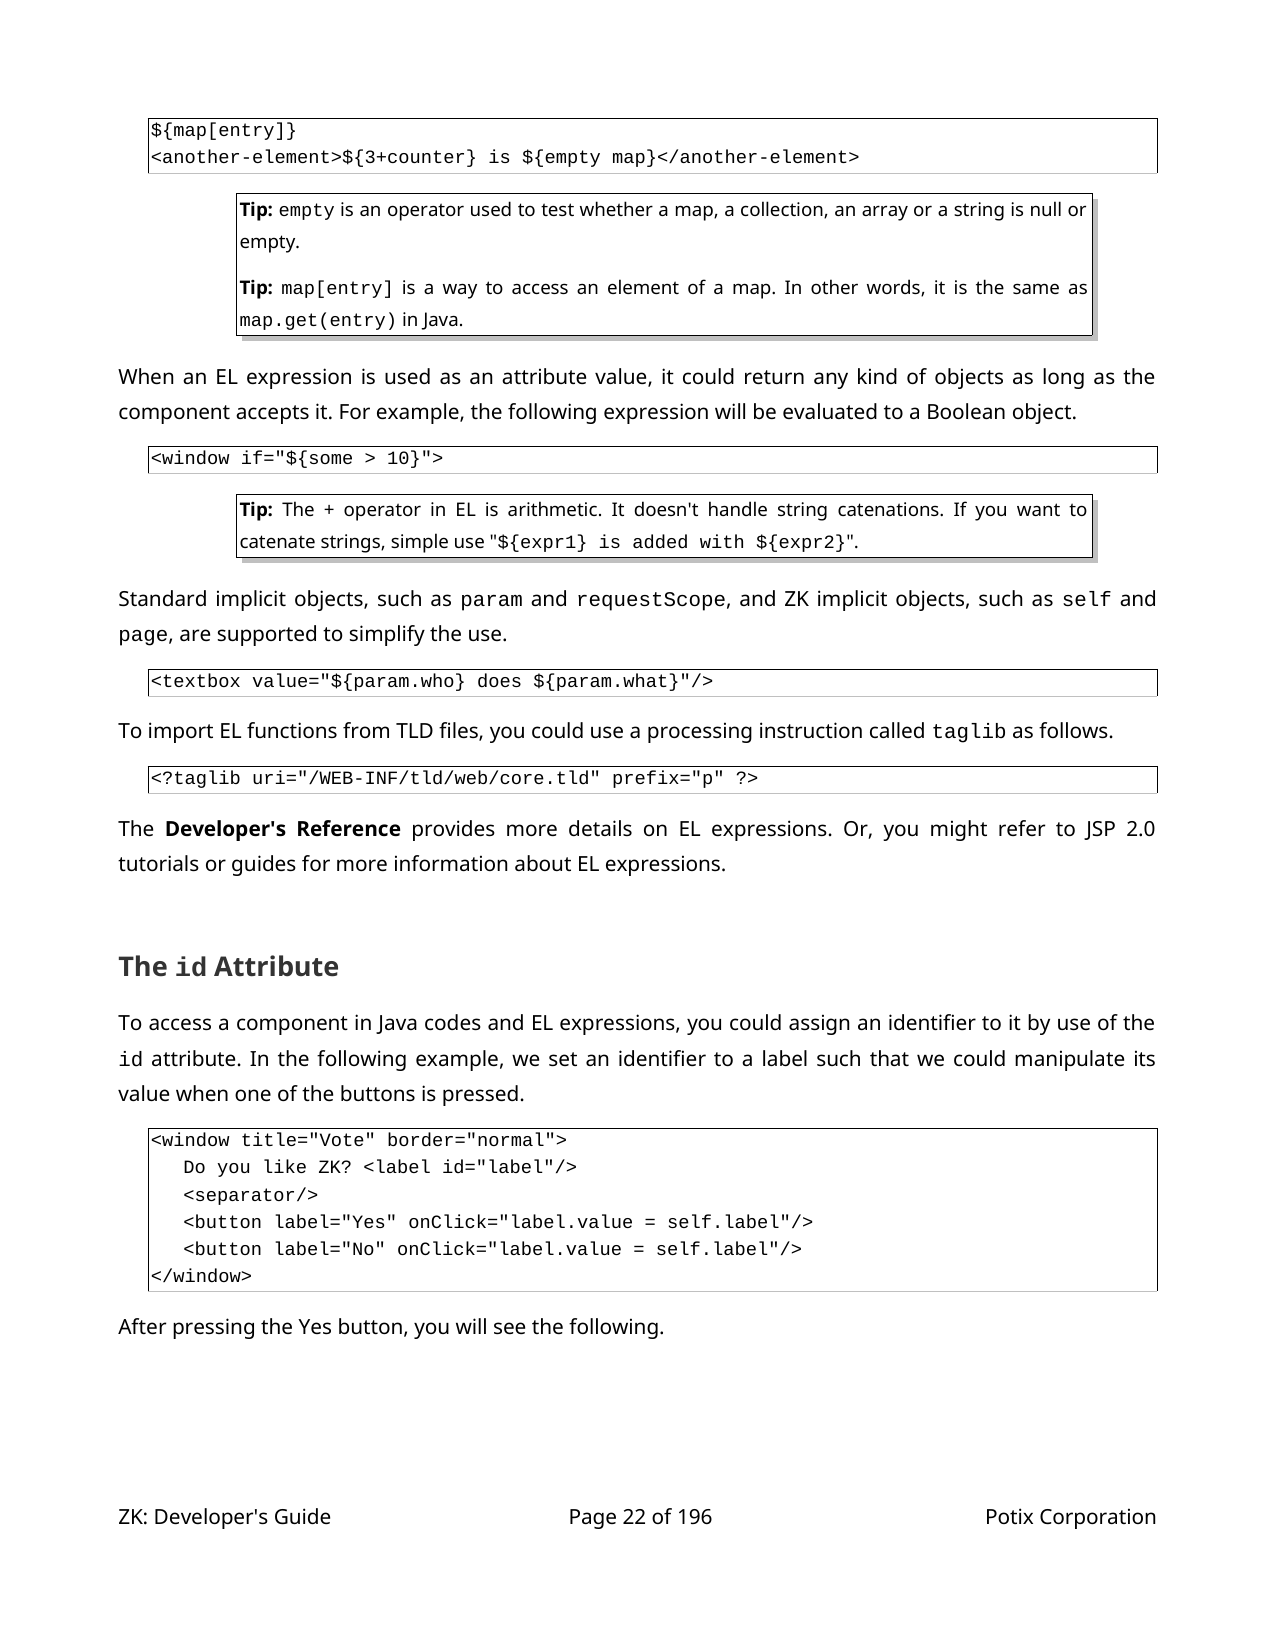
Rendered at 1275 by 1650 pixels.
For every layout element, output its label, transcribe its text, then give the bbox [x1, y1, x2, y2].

text When an EL expression is used as an attribute value, it could return any kind of objects as long as the component accepts it. For example, the following expression will be evaluated to a Boolean object. [118, 362, 1157, 425]
text Do you like ZK? <label id="label"/> [149, 1155, 1157, 1179]
text <?taglib uri="/WEB-INF/tld/web/core.tld" prefix="p" ?> [149, 767, 1157, 793]
text Tip: The + operator in EL is arithmetic. It doesn't handle string catenations. If you want to catenate strings, simple use "${expr1} is added with ${expr2}". [237, 495, 1092, 557]
text To import EL functions from TLD files, you could use a processing instruction called taglib as follows. [118, 717, 1157, 745]
text Tip: map[entry] is a way to access an element of a map. In other words, it is the same as map.get(entry) in Java. [237, 271, 1092, 335]
text <textbox value="${param.who} does ${param.what}"/> [149, 670, 1157, 696]
text <another-element>${3+counter} is ${empty map}</another-element> [149, 145, 1157, 173]
text ${map[entry]} [149, 119, 1157, 142]
text <button label="No" onClick="label.value = self.label"/> [149, 1237, 1157, 1261]
text Standard implicit objects, such as param and requestScope, and ZK implicit objects, such as self and page, are supported to simplify the use. [118, 584, 1157, 648]
text Tip: empty is an operator used to test whether a map, a collection, an array or a string is null or empty. [237, 194, 1092, 254]
text After pressing the Yes button, you will see the following. [118, 1312, 1157, 1340]
text <window if="${some > 10}"> [149, 447, 1157, 473]
text <separator/> [149, 1182, 1157, 1207]
text The Developer's Reference provides more details on EL expressions. Or, you might refer to JSP 2.0 tutorials or guides for more information about EL expressions. [118, 814, 1157, 877]
text <window title="Vote" border="normal"> [149, 1129, 1157, 1152]
text </window> [149, 1264, 1157, 1291]
text To access a component in Java codes and EL expressions, you could assign an identifier to it by use of the id attribute. In the following example, we set an identifier to a label such that we could manipulate its value when one of the buttons is pressed. [118, 1008, 1157, 1107]
subtitle The id Attribute [118, 948, 1157, 985]
text <button label="Yes" onClick="label.value = self.label"/> [149, 1209, 1157, 1234]
